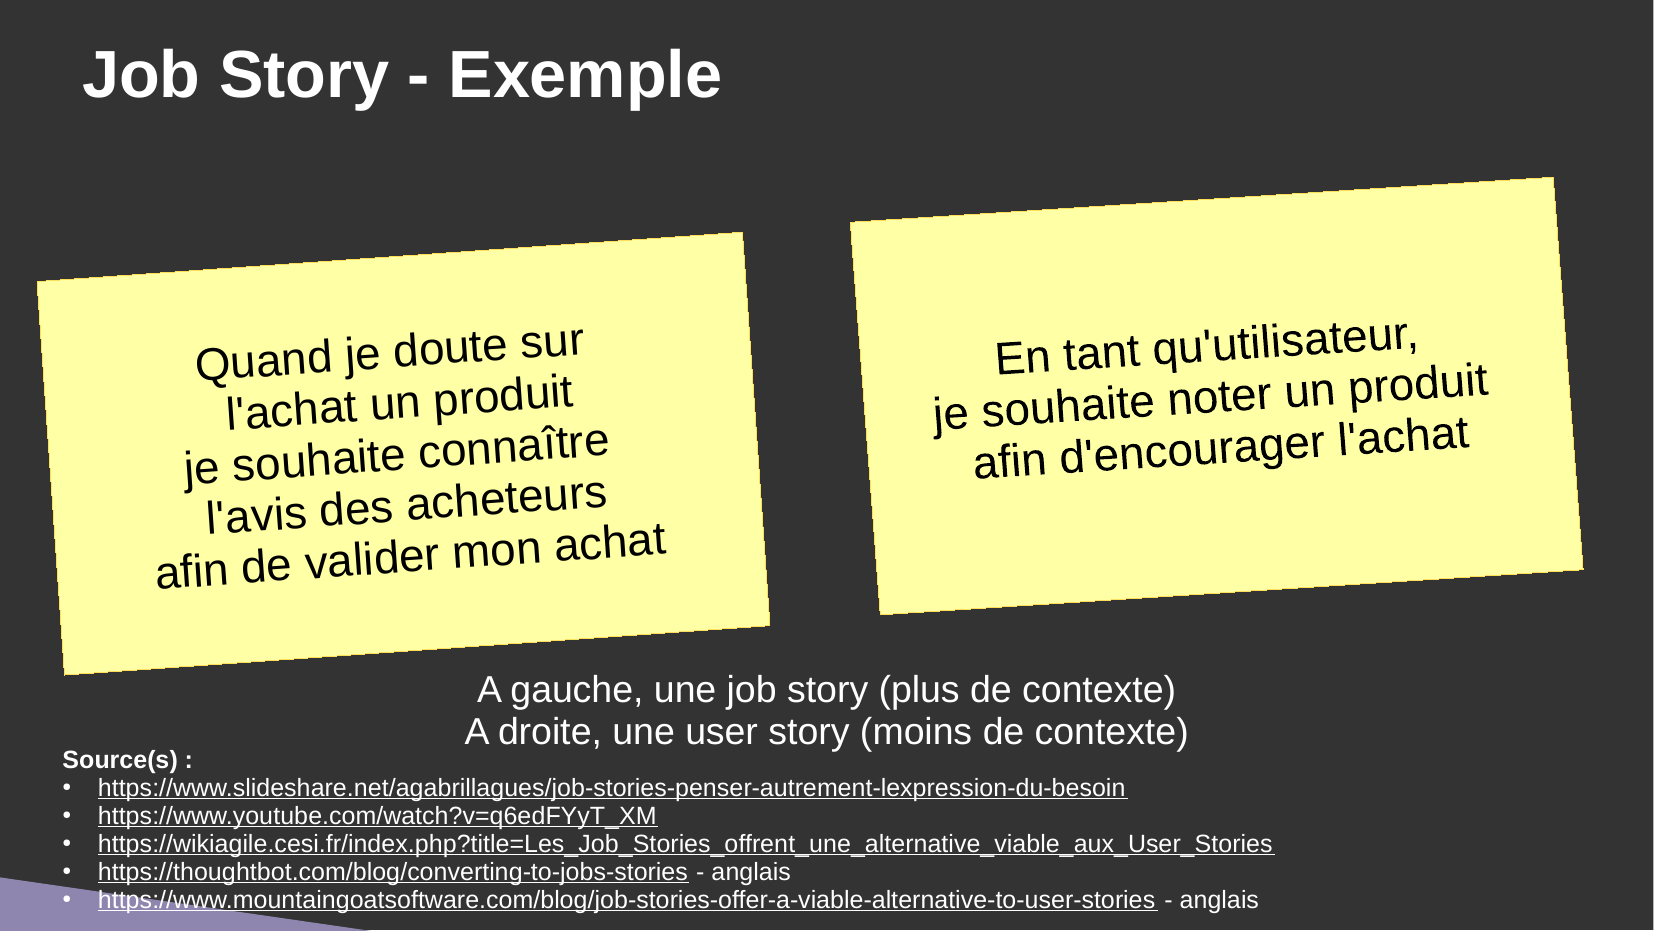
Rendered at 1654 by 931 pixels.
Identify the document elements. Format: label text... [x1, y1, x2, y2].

text_box Source(s) : https://www.slideshare.net/agabrillagues/job-stories-penser-autrement-lexpression-du-besoin https://www.youtube.com/watch?v=q6edFYyT_XM https://wikiagile.cesi.fr/index.php?title=Les_Job_Stories_offrent_une_alternative_viable_aux_User_Stories https://thoughtbot.com/blog/converting-to-jobs-stories - anglais https://www.mountaingoatsoftware.com/blog/job-stories-offer-a-viable-alternative-to-user-stories - anglais [47, 738, 1533, 922]
text_box A gauche, une job story (plus de contexte) A droite, une user story (moins de contexte) [410, 661, 1244, 761]
text_box En tant qu'utilisateur, je souhaite noter un produit afin d'encourager l'achat [850, 177, 1584, 615]
text_box [0, 877, 372, 931]
title Job Story - Exemple [82, 37, 1571, 122]
text_box Quand je doute sur l'achat un produit je souhaite connaître l'avis des acheteurs afin de valider mon achat [37, 232, 770, 676]
